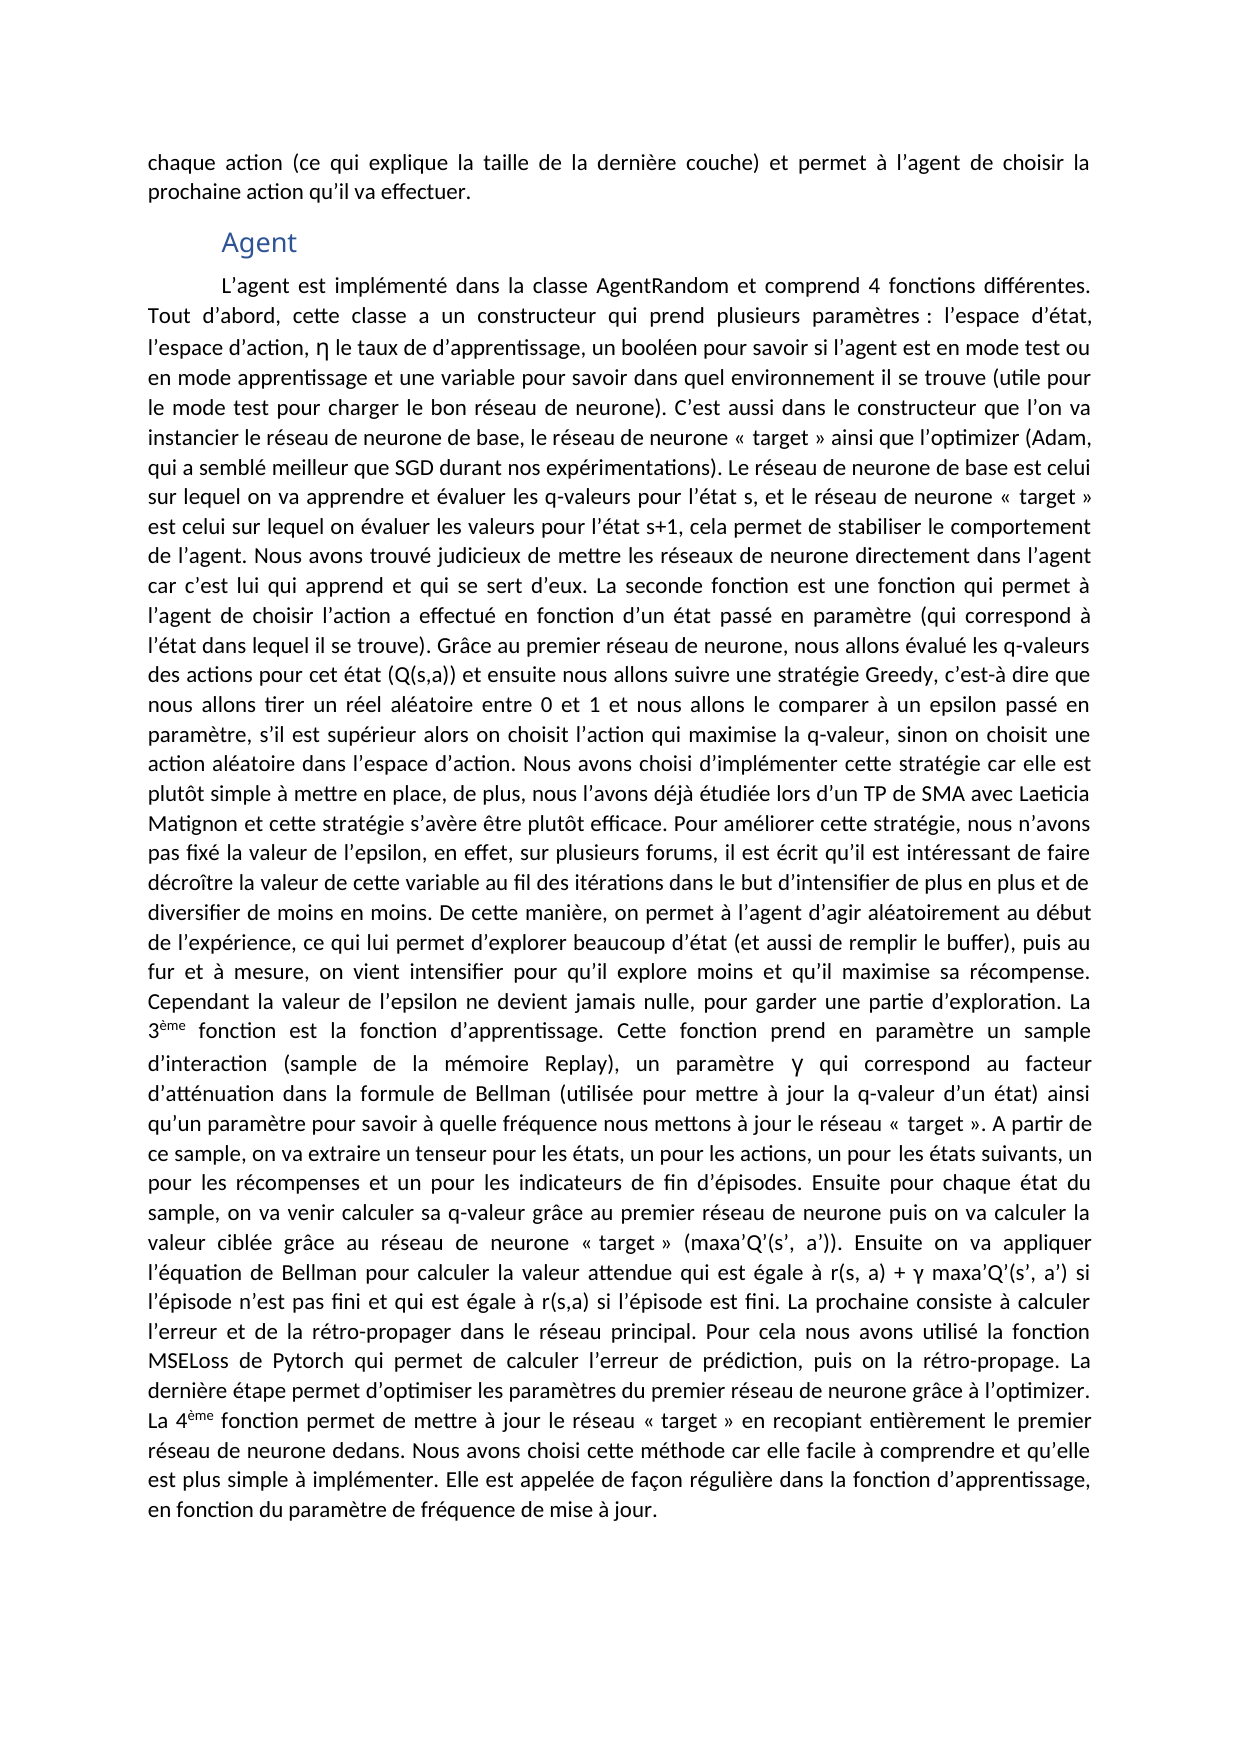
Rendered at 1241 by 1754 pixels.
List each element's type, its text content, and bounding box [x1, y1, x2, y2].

text L’agent est implémenté dans la classe AgentRandom et comprend 4 fonctions différentes. Tout d’abord, cette classe a un constructeur qui prend plusieurs paramètres : l’espace d’état, l’espace d’action, η le taux de d’apprentissage, un booléen pour savoir si l’agent est en mode test ou en mode apprentissage et une variable pour savoir dans quel environnement il se trouve (utile pour le mode test pour charger le bon réseau de neurone). C’est aussi dans le constructeur que l’on va instancier le réseau de neurone de base, le réseau de neurone « target » ainsi que l’optimizer (Adam, qui a semblé meilleur que SGD durant nos expérimentations). Le réseau de neurone de base est celui sur lequel on va apprendre et évaluer les q-valeurs pour l’état s, et le réseau de neurone « target » est celui sur lequel on évaluer les valeurs pour l’état s+1, cela permet de stabiliser le comportement de l’agent. Nous avons trouvé judicieux de mettre les réseaux de neurone directement dans l’agent car c’est lui qui apprend et qui se sert d’eux. La seconde fonction est une fonction qui permet à l’agent de choisir l’action a effectué en fonction d’un état passé en paramètre (qui correspond à l’état dans lequel il se trouve). Grâce au premier réseau de neurone, nous allons évalué les q-valeurs des actions pour cet état (Q(s,a)) et ensuite nous allons suivre une stratégie Greedy, c’est-à dire que nous allons tirer un réel aléatoire entre 0 et 1 et nous allons le comparer à un epsilon passé en paramètre, s’il est supérieur alors on choisit l’action qui maximise la q-valeur, sinon on choisit une action aléatoire dans l’espace d’action. Nous avons choisi d’implémenter cette stratégie car elle est plutôt simple à mettre en place, de plus, nous l’avons déjà étudiée lors d’un TP de SMA avec Laeticia Matignon et cette stratégie s’avère être plutôt efficace. Pour améliorer cette stratégie, nous n’avons pas fixé la valeur de l’epsilon, en effet, sur plusieurs forums, il est écrit qu’il est intéressant de faire décroître la valeur de cette variable au fil des itérations dans le but d’intensifier de plus en plus et de diversifier de moins en moins. De cette manière, on permet à l’agent d’agir aléatoirement au début de l’expérience, ce qui lui permet d’explorer beaucoup d’état (et aussi de remplir le buffer), puis au fur et à mesure, on vient intensifier pour qu’il explore moins et qu’il maximise sa récompense. Cependant la valeur de l’epsilon ne devient jamais nulle, pour garder une partie d’exploration. La 3ème fonction est la fonction d’apprentissage. Cette fonction prend en paramètre un sample d’interaction (sample de la mémoire Replay), un paramètre γ qui correspond au facteur d’atténuation dans la formule de Bellman (utilisée pour mettre à jour la q-valeur d’un état) ainsi qu’un paramètre pour savoir à quelle fréquence nous mettons à jour le réseau « target ». A partir de ce sample, on va extraire un tenseur pour les états, un pour les actions, un pour les états suivants, un pour les récompenses et un pour les indicateurs de fin d’épisodes. Ensuite pour chaque état du sample, on va venir calculer sa q-valeur grâce au premier réseau de neurone puis on va calculer la valeur ciblée grâce au réseau de neurone « target » (maxa’Q’(s’, a’)). Ensuite on va appliquer l’équation de Bellman pour calculer la valeur attendue qui est égale à r(s, a) + γ maxa’Q’(s’, a’) si l’épisode n’est pas fini et qui est égale à r(s,a) si l’épisode est fini. La prochaine consiste à calculer l’erreur et de la rétro-propager dans le réseau principal. Pour cela nous avons utilisé la fonction MSELoss de Pytorch qui permet de calculer l’erreur de prédiction, puis on la rétro-propage. La dernière étape permet d’optimiser les paramètres du premier réseau de neurone grâce à l’optimizer. La 4ème fonction permet de mettre à jour le réseau « target » en recopiant entièrement le premier réseau de neurone dedans. Nous avons choisi cette méthode car elle facile à comprendre et qu’elle est plus simple à implémenter. Elle est appelée de façon régulière dans la fonction d’apprentissage, en fonction du paramètre de fréquence de mise à jour. [148, 271, 1093, 1523]
text chaque action (ce qui explique la taille de la dernière couche) et permet à l’agent de choisir la prochaine action qu’il va effectuer. [148, 148, 1093, 205]
subtitle Agent [148, 224, 1093, 261]
